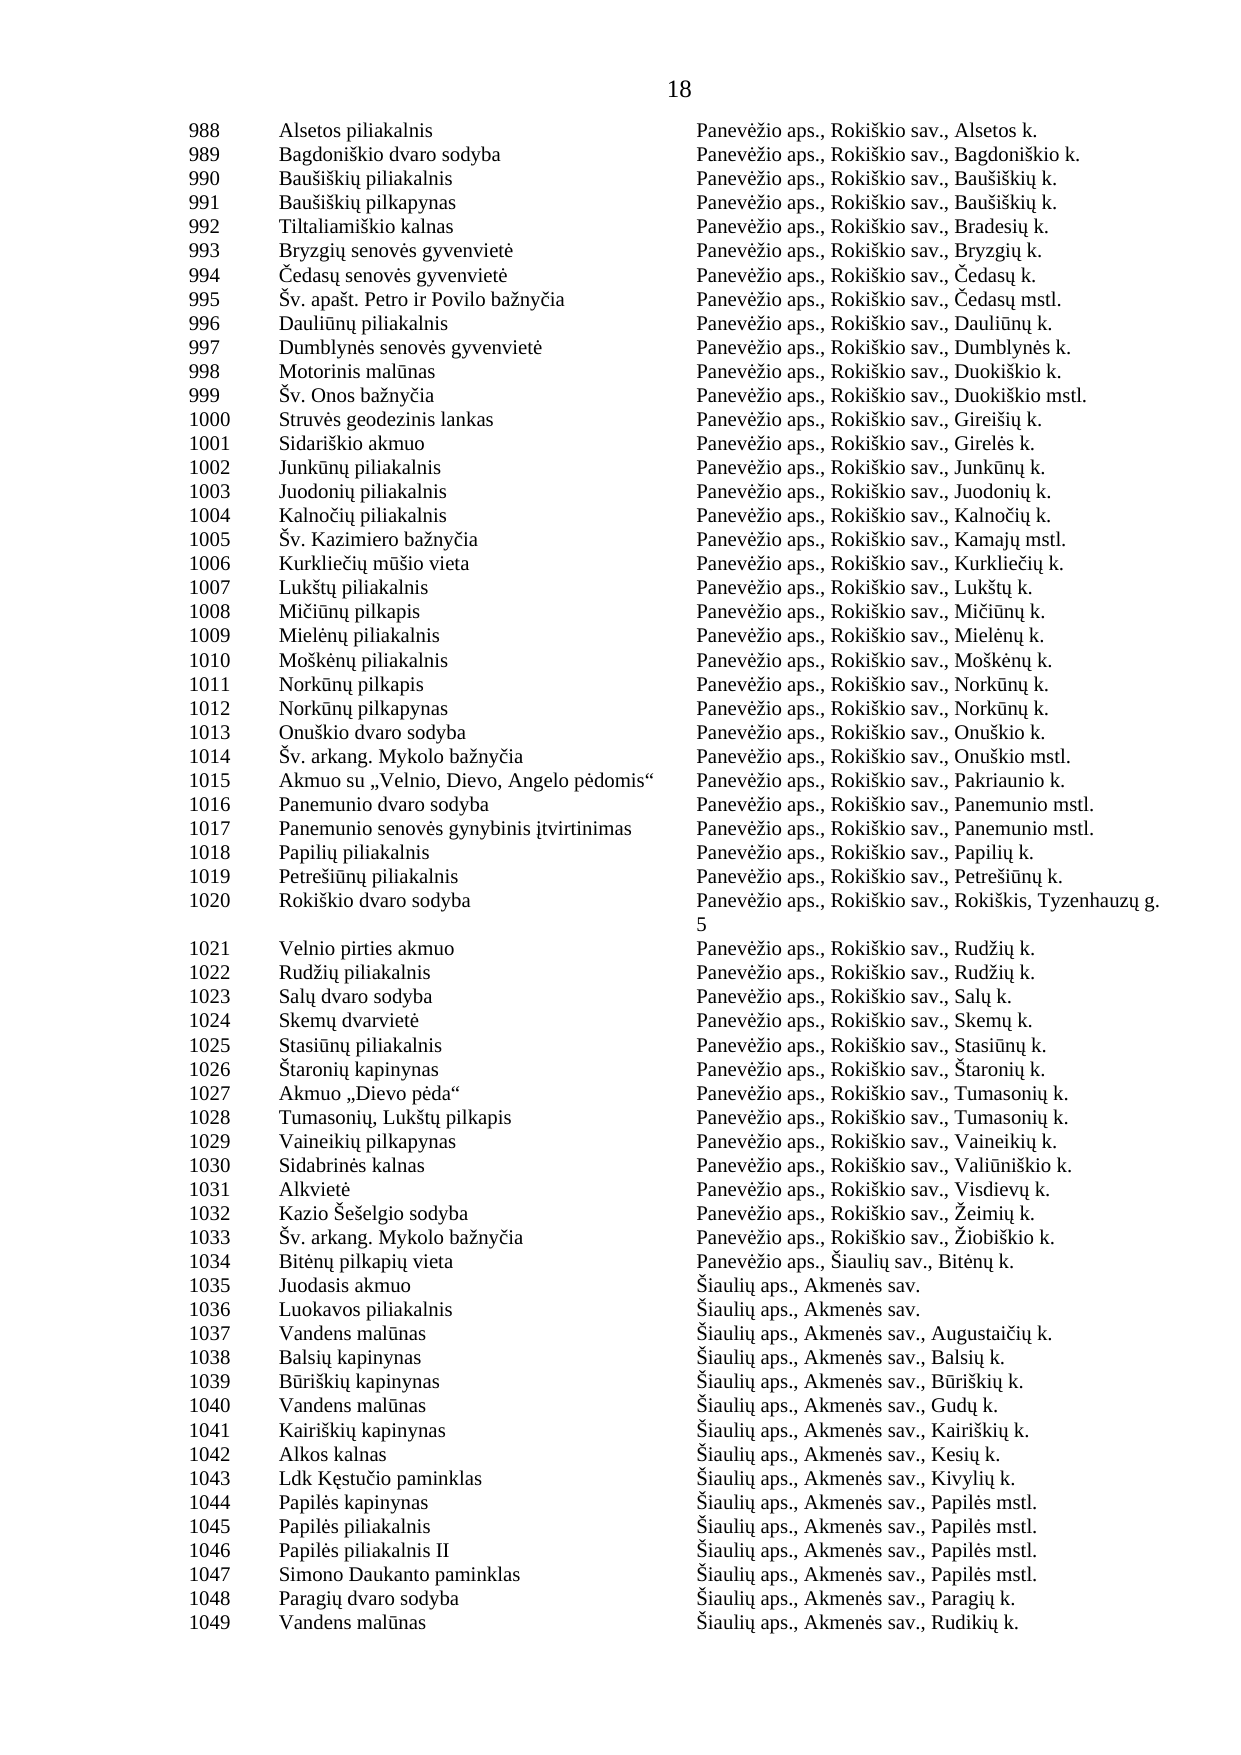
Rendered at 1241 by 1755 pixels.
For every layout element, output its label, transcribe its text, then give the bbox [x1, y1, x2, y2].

table_cell Bryzgių senovės gyvenvietė [267, 239, 685, 262]
table_cell Sidariškio akmuo [267, 431, 685, 455]
table_cell Skemų dvarvietė [267, 1009, 685, 1032]
table_cell Štaronių kapinynas [267, 1057, 685, 1081]
table_cell 1023 [177, 984, 267, 1008]
table_cell Panevėžio aps., Rokiškio sav., Papilių k. [685, 840, 1181, 864]
table_cell Vandens malūnas [267, 1394, 685, 1417]
table_cell Panevėžio aps., Rokiškio sav., Dauliūnų k. [685, 311, 1181, 335]
table_cell Velnio pirties akmuo [267, 936, 685, 960]
table_cell Akmuo su „Velnio, Dievo, Angelo pėdomis“ [267, 768, 685, 792]
table_cell Šiaulių aps., Akmenės sav., Kivylių k. [685, 1466, 1181, 1490]
table_cell Panevėžio aps., Rokiškio sav., Petrešiūnų k. [685, 864, 1181, 888]
table_cell 993 [177, 239, 267, 262]
table_cell 999 [177, 383, 267, 407]
table_cell 988 [177, 118, 267, 142]
table_cell Panevėžio aps., Rokiškio sav., Norkūnų k. [685, 672, 1181, 696]
table_cell Vaineikių pilkapynas [267, 1129, 685, 1153]
table_cell Alsetos piliakalnis [267, 118, 685, 142]
table_cell Šiaulių aps., Akmenės sav., Kesių k. [685, 1442, 1181, 1466]
table_cell Panevėžio aps., Rokiškio sav., Girelės k. [685, 431, 1181, 455]
table_cell 1001 [177, 431, 267, 455]
table_cell 1041 [177, 1418, 267, 1442]
table_cell 1003 [177, 479, 267, 503]
table_cell Struvės geodezinis lankas [267, 407, 685, 431]
table_cell 992 [177, 214, 267, 238]
table_cell 1047 [177, 1562, 267, 1586]
table_cell Panevėžio aps., Rokiškio sav., Dumblynės k. [685, 335, 1181, 359]
table_cell Baušiškių pilkapynas [267, 190, 685, 214]
table_cell 1028 [177, 1105, 267, 1129]
table_cell 994 [177, 263, 267, 287]
table_cell Panevėžio aps., Rokiškio sav., Visdievų k. [685, 1177, 1181, 1201]
table_cell Panevėžio aps., Rokiškio sav., Onuškio mstl. [685, 744, 1181, 768]
table_cell 1021 [177, 936, 267, 960]
table_cell 1036 [177, 1297, 267, 1321]
table_cell 1017 [177, 816, 267, 840]
table_cell 1016 [177, 792, 267, 816]
table_cell Panevėžio aps., Rokiškio sav., Duokiškio mstl. [685, 383, 1181, 407]
table_cell Panevėžio aps., Rokiškio sav., Skemų k. [685, 1009, 1181, 1032]
table_cell Vandens malūnas [267, 1610, 685, 1634]
table_cell Luokavos piliakalnis [267, 1297, 685, 1321]
table_cell Panevėžio aps., Rokiškio sav., Rudžių k. [685, 936, 1181, 960]
table_cell Norkūnų pilkapynas [267, 696, 685, 720]
table_cell Mičiūnų pilkapis [267, 599, 685, 623]
table_cell Panevėžio aps., Rokiškio sav., Tumasonių k. [685, 1081, 1181, 1105]
table_cell Panevėžio aps., Rokiškio sav., Rudžių k. [685, 960, 1181, 984]
table_cell 1006 [177, 551, 267, 575]
table_cell 1009 [177, 624, 267, 647]
table_cell Būriškių kapinynas [267, 1369, 685, 1393]
table_cell 1020 [177, 888, 267, 936]
table_cell Dauliūnų piliakalnis [267, 311, 685, 335]
table_cell 1024 [177, 1009, 267, 1032]
table_cell Šiaulių aps., Akmenės sav. [685, 1273, 1181, 1297]
table_cell Kalnočių piliakalnis [267, 503, 685, 527]
table_cell Panevėžio aps., Rokiškio sav., Bryzgių k. [685, 239, 1181, 262]
table_cell Onuškio dvaro sodyba [267, 720, 685, 744]
table_cell Panevėžio aps., Rokiškio sav., Mičiūnų k. [685, 599, 1181, 623]
table_cell Šiaulių aps., Akmenės sav., Gudų k. [685, 1394, 1181, 1417]
table_cell Panevėžio aps., Rokiškio sav., Alsetos k. [685, 118, 1181, 142]
table_cell Rudžių piliakalnis [267, 960, 685, 984]
table_cell Panevėžio aps., Rokiškio sav., Baušiškių k. [685, 190, 1181, 214]
table_cell Panevėžio aps., Rokiškio sav., Mielėnų k. [685, 624, 1181, 647]
table_cell Panevėžio aps., Rokiškio sav., Bradesių k. [685, 214, 1181, 238]
table_cell 997 [177, 335, 267, 359]
table_cell 996 [177, 311, 267, 335]
table_cell Panevėžio aps., Rokiškio sav., Baušiškių k. [685, 166, 1181, 190]
table_cell Panevėžio aps., Rokiškio sav., Kamajų mstl. [685, 527, 1181, 551]
table_cell Panevėžio aps., Rokiškio sav., Kalnočių k. [685, 503, 1181, 527]
table_cell Panevėžio aps., Rokiškio sav., Juodonių k. [685, 479, 1181, 503]
table_cell 1018 [177, 840, 267, 864]
table_cell Juodasis akmuo [267, 1273, 685, 1297]
table_cell Šv. arkang. Mykolo bažnyčia [267, 744, 685, 768]
table_cell Šiaulių aps., Akmenės sav. [685, 1297, 1181, 1321]
table_cell 1042 [177, 1442, 267, 1466]
table_cell 1010 [177, 648, 267, 672]
table_cell 1007 [177, 575, 267, 599]
table_cell 1045 [177, 1514, 267, 1538]
table_cell Panevėžio aps., Šiaulių sav., Bitėnų k. [685, 1249, 1181, 1273]
table_cell Motorinis malūnas [267, 359, 685, 383]
table_cell 1040 [177, 1394, 267, 1417]
table_cell Tumasonių, Lukštų pilkapis [267, 1105, 685, 1129]
table_cell Šiaulių aps., Akmenės sav., Augustaičių k. [685, 1321, 1181, 1345]
table_cell Ldk Kęstučio paminklas [267, 1466, 685, 1490]
table_cell Baušiškių piliakalnis [267, 166, 685, 190]
table_cell 1004 [177, 503, 267, 527]
table_cell Panevėžio aps., Rokiškio sav., Duokiškio k. [685, 359, 1181, 383]
table_cell Stasiūnų piliakalnis [267, 1033, 685, 1057]
table_cell Norkūnų pilkapis [267, 672, 685, 696]
table_cell Šiaulių aps., Akmenės sav., Rudikių k. [685, 1610, 1181, 1634]
table_cell 998 [177, 359, 267, 383]
table_cell 1035 [177, 1273, 267, 1297]
table_cell 1025 [177, 1033, 267, 1057]
table_cell Lukštų piliakalnis [267, 575, 685, 599]
table_cell 995 [177, 287, 267, 311]
table_cell Kazio Šešelgio sodyba [267, 1201, 685, 1225]
table_cell 1000 [177, 407, 267, 431]
table_cell Paragių dvaro sodyba [267, 1586, 685, 1610]
table_cell 1015 [177, 768, 267, 792]
table_cell Panemunio senovės gynybinis įtvirtinimas [267, 816, 685, 840]
table_cell Panevėžio aps., Rokiškio sav., Rokiškis, Tyzenhauzų g. 5 [685, 888, 1181, 936]
table_cell Panevėžio aps., Rokiškio sav., Bagdoniškio k. [685, 142, 1181, 166]
table_cell 1039 [177, 1369, 267, 1393]
table_cell 1022 [177, 960, 267, 984]
table_cell Čedasų senovės gyvenvietė [267, 263, 685, 287]
table_cell 1011 [177, 672, 267, 696]
table_cell Panevėžio aps., Rokiškio sav., Vaineikių k. [685, 1129, 1181, 1153]
table_cell Panevėžio aps., Rokiškio sav., Stasiūnų k. [685, 1033, 1181, 1057]
table_cell Panevėžio aps., Rokiškio sav., Čedasų k. [685, 263, 1181, 287]
table_cell Papilių piliakalnis [267, 840, 685, 864]
table_cell 1031 [177, 1177, 267, 1201]
table_cell Panevėžio aps., Rokiškio sav., Žeimių k. [685, 1201, 1181, 1225]
table_cell 1048 [177, 1586, 267, 1610]
table_cell Panevėžio aps., Rokiškio sav., Panemunio mstl. [685, 792, 1181, 816]
table_cell 1033 [177, 1225, 267, 1249]
table_cell 990 [177, 166, 267, 190]
table_cell 1032 [177, 1201, 267, 1225]
table_cell 1043 [177, 1466, 267, 1490]
table_cell Kurkliečių mūšio vieta [267, 551, 685, 575]
table_cell Panevėžio aps., Rokiškio sav., Onuškio k. [685, 720, 1181, 744]
table_cell 1013 [177, 720, 267, 744]
table_cell 1008 [177, 599, 267, 623]
table_cell Šiaulių aps., Akmenės sav., Papilės mstl. [685, 1538, 1181, 1562]
table_cell 1005 [177, 527, 267, 551]
table_cell 991 [177, 190, 267, 214]
table_cell 1030 [177, 1153, 267, 1177]
table_cell Panevėžio aps., Rokiškio sav., Štaronių k. [685, 1057, 1181, 1081]
table_cell Šiaulių aps., Akmenės sav., Papilės mstl. [685, 1562, 1181, 1586]
table_cell Šiaulių aps., Akmenės sav., Balsių k. [685, 1345, 1181, 1369]
table_cell Šiaulių aps., Akmenės sav., Būriškių k. [685, 1369, 1181, 1393]
table_cell Papilės piliakalnis [267, 1514, 685, 1538]
table_cell 1027 [177, 1081, 267, 1105]
table_cell Papilės kapinynas [267, 1490, 685, 1514]
table_cell 1014 [177, 744, 267, 768]
table_cell Panevėžio aps., Rokiškio sav., Pakriaunio k. [685, 768, 1181, 792]
table_cell Rokiškio dvaro sodyba [267, 888, 685, 936]
table_cell Mielėnų piliakalnis [267, 624, 685, 647]
table_cell Panevėžio aps., Rokiškio sav., Junkūnų k. [685, 455, 1181, 479]
table_cell Simono Daukanto paminklas [267, 1562, 685, 1586]
table_cell Bitėnų pilkapių vieta [267, 1249, 685, 1273]
table_cell 1026 [177, 1057, 267, 1081]
table_cell Šiaulių aps., Akmenės sav., Papilės mstl. [685, 1514, 1181, 1538]
table_cell Panevėžio aps., Rokiškio sav., Tumasonių k. [685, 1105, 1181, 1129]
table_cell Panevėžio aps., Rokiškio sav., Panemunio mstl. [685, 816, 1181, 840]
table_cell Junkūnų piliakalnis [267, 455, 685, 479]
table_cell Alkos kalnas [267, 1442, 685, 1466]
table_cell Panevėžio aps., Rokiškio sav., Valiūniškio k. [685, 1153, 1181, 1177]
table_cell 1002 [177, 455, 267, 479]
table_cell Šv. arkang. Mykolo bažnyčia [267, 1225, 685, 1249]
table_cell Panevėžio aps., Rokiškio sav., Salų k. [685, 984, 1181, 1008]
table_cell 1037 [177, 1321, 267, 1345]
table_cell 1049 [177, 1610, 267, 1634]
table_cell Panevėžio aps., Rokiškio sav., Čedasų mstl. [685, 287, 1181, 311]
table_cell Alkvietė [267, 1177, 685, 1201]
table_cell Panevėžio aps., Rokiškio sav., Moškėnų k. [685, 648, 1181, 672]
table_cell Panevėžio aps., Rokiškio sav., Gireišių k. [685, 407, 1181, 431]
table_cell Šv. Onos bažnyčia [267, 383, 685, 407]
table_cell Panevėžio aps., Rokiškio sav., Žiobiškio k. [685, 1225, 1181, 1249]
table_cell 1044 [177, 1490, 267, 1514]
table_cell Šiaulių aps., Akmenės sav., Kairiškių k. [685, 1418, 1181, 1442]
table_cell Salų dvaro sodyba [267, 984, 685, 1008]
table_cell Tiltaliamiškio kalnas [267, 214, 685, 238]
table_cell Dumblynės senovės gyvenvietė [267, 335, 685, 359]
table_cell 1019 [177, 864, 267, 888]
table_cell 1046 [177, 1538, 267, 1562]
table_cell 989 [177, 142, 267, 166]
table_cell 1038 [177, 1345, 267, 1369]
table_cell Papilės piliakalnis II [267, 1538, 685, 1562]
table_cell 1034 [177, 1249, 267, 1273]
table_cell Balsių kapinynas [267, 1345, 685, 1369]
table_cell Panemunio dvaro sodyba [267, 792, 685, 816]
table_cell Moškėnų piliakalnis [267, 648, 685, 672]
table_cell Bagdoniškio dvaro sodyba [267, 142, 685, 166]
table_cell Sidabrinės kalnas [267, 1153, 685, 1177]
table_cell Panevėžio aps., Rokiškio sav., Norkūnų k. [685, 696, 1181, 720]
table_cell Šv. apašt. Petro ir Povilo bažnyčia [267, 287, 685, 311]
table_cell Vandens malūnas [267, 1321, 685, 1345]
table_cell Šv. Kazimiero bažnyčia [267, 527, 685, 551]
table_cell 1029 [177, 1129, 267, 1153]
table_cell Šiaulių aps., Akmenės sav., Paragių k. [685, 1586, 1181, 1610]
table_cell Petrešiūnų piliakalnis [267, 864, 685, 888]
table_cell Šiaulių aps., Akmenės sav., Papilės mstl. [685, 1490, 1181, 1514]
table_cell Akmuo „Dievo pėda“ [267, 1081, 685, 1105]
table_cell 1012 [177, 696, 267, 720]
table_cell Juodonių piliakalnis [267, 479, 685, 503]
table_cell Kairiškių kapinynas [267, 1418, 685, 1442]
table_cell Panevėžio aps., Rokiškio sav., Kurkliečių k. [685, 551, 1181, 575]
table_cell Panevėžio aps., Rokiškio sav., Lukštų k. [685, 575, 1181, 599]
